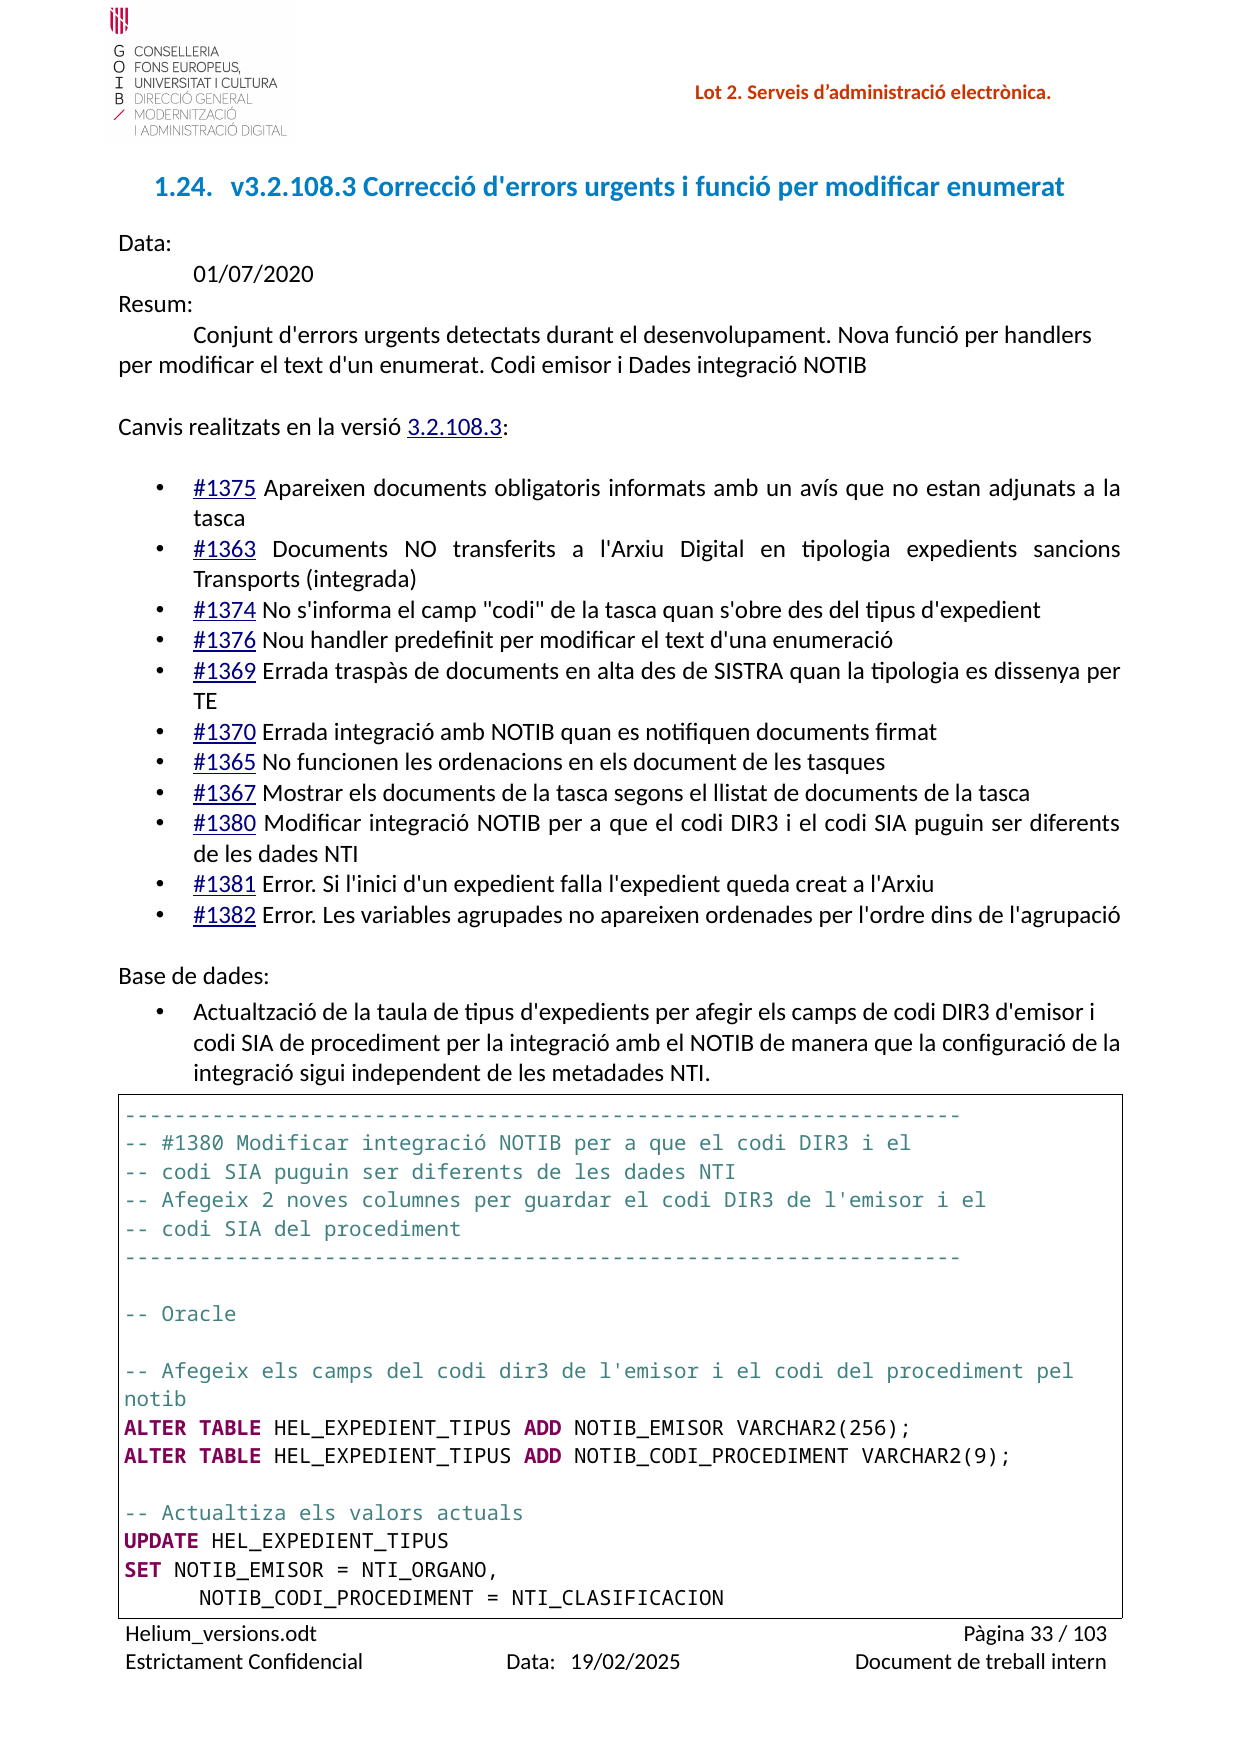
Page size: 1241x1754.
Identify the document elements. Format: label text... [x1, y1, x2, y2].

list #1382 Error. Les variables agrupades no apareixen ordenades per l'ordre dins de l'agrupació [156, 899, 1122, 929]
picture [100, 0, 297, 144]
list #1365 No funcionen les ordenacions en els document de les tasques [156, 746, 1122, 777]
list #1367 Mostrar els documents de la tasca segons el llistat de documents de la tasca [156, 777, 1122, 807]
list #1381 Error. Si l'inici d'un expedient falla l'expedient queda creat a l'Arxiu [156, 868, 1122, 899]
text Data: [118, 228, 1122, 258]
list Actualtzació de la taula de tipus d'expedients per afegir els camps de codi DIR3 d'emisor i codi SIA de procediment per la integració amb el NOTIB de manera que la configuració de la integració sigui independent de les metadades NTI. [156, 997, 1122, 1088]
text Conjunt d'errors urgents detectats durant el desenvolupament. Nova funció per handlers per modificar el text d'un enumerat. Codi emisor i Dades integració NOTIB [118, 319, 1122, 380]
list #1380 Modificar integració NOTIB per a que el codi DIR3 i el codi SIA puguin ser diferents de les dades NTI [156, 807, 1122, 868]
list #1363 Documents NO transferits a l'Arxiu Digital en tipologia expedients sancions Transports (integrada) [156, 533, 1122, 594]
table_header ------------------------------------------------------------------- -- #1380 Modificar integració NOTIB per a que el codi DIR3 i el -- codi SIA puguin ser diferents de les dades NTI -- Afegeix 2 noves columnes per guardar el codi DIR3 de l'emisor i el -- codi SIA del procediment ------------------------------------------------------------------- -- Oracle -- Afegeix els camps del codi dir3 de l'emisor i el codi del procediment pel notib ALTER TABLE HEL_EXPEDIENT_TIPUS ADD NOTIB_EMISOR VARCHAR2(256); ALTER TABLE HEL_EXPEDIENT_TIPUS ADD NOTIB_CODI_PROCEDIMENT VARCHAR2(9); -- Actualtiza els valors actuals UPDATE HEL_EXPEDIENT_TIPUS SET NOTIB_EMISOR = NTI_ORGANO, NOTIB_CODI_PROCEDIMENT = NTI_CLASIFICACION [119, 1095, 1122, 1617]
text Resum: [118, 289, 1122, 319]
list #1369 Errada traspàs de documents en alta des de SISTRA quan la tipologia es dissenya per TE [156, 655, 1122, 716]
list #1375 Apareixen documents obligatoris informats amb un avís que no estan adjunats a la tasca [156, 472, 1122, 533]
text Canvis realitzats en la versió 3.2.108.3: [118, 411, 1122, 441]
list #1370 Errada integració amb NOTIB quan es notifiquen documents firmat [156, 716, 1122, 746]
subtitle v3.2.108.3 Correcció d'errors urgents i funció per modificar enumerat [153, 168, 1122, 204]
text 01/07/2020 [118, 258, 1122, 289]
list #1376 Nou handler predefinit per modificar el text d'una enumeració [156, 624, 1122, 655]
text Base de dades: [118, 960, 1122, 991]
list #1374 No s'informa el camp "codi" de la tasca quan s'obre des del tipus d'expedient [156, 594, 1122, 624]
